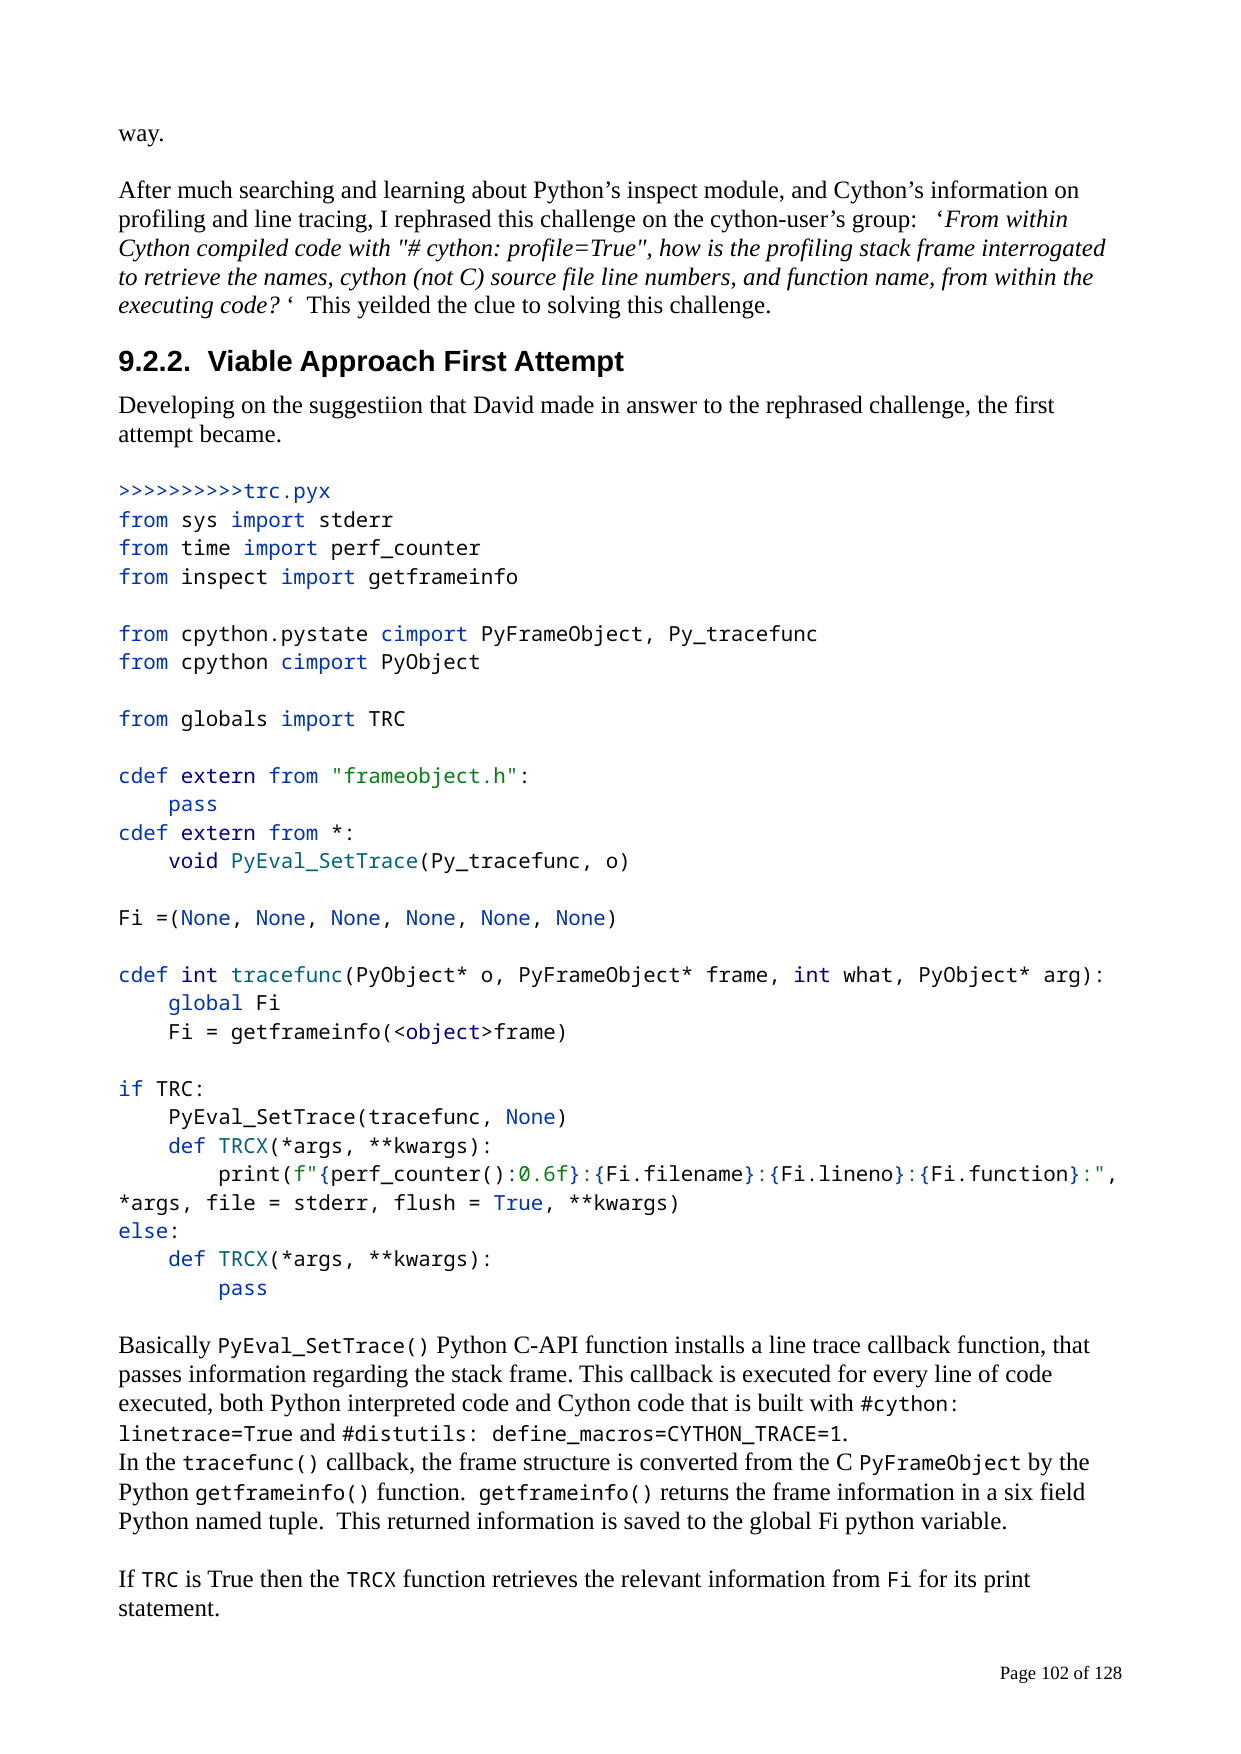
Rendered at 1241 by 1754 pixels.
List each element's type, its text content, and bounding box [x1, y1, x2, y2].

text Basically PyEval_SetTrace() Python C-API function installs a line trace callback function, that passes information regarding the stack frame. This callback is executed for every line of code executed, both Python interpreted code and Cython code that is built with #cython: linetrace=True and #distutils: define_macros=CYTHON_TRACE=1. [118, 1330, 1122, 1447]
text >>>>>>>>>>trc.pyx [118, 477, 1122, 505]
text In the tracefunc() callback, the frame structure is converted from the C PyFrameObject by the Python getframeinfo() function. getframeinfo() returns the frame information in a six field Python named tuple. This returned information is saved to the global Fi python variable. [118, 1447, 1122, 1535]
text After much searching and learning about Python’s inspect module, and Cython’s information on profiling and line tracing, I rephrased this challenge on the cython-user’s group: ‘From within Cython compiled code with "# cython: profile=True", how is the profiling stack frame interrogated to retrieve the names, cython (not C) source file line numbers, and function name, from within the executing code? ‘ This yeilded the clue to solving this challenge. [118, 176, 1122, 319]
text way. [118, 118, 1122, 147]
text from sys import stderr from time import perf_counter from inspect import getframeinfo from cpython.pystate cimport PyFrameObject, Py_tracefunc from cpython cimport PyObject from globals import TRC cdef extern from "frameobject.h": pass cdef extern from *: void PyEval_SetTrace(Py_tracefunc, o) Fi =(None, None, None, None, None, None) cdef int tracefunc(PyObject* o, PyFrameObject* frame, int what, PyObject* arg): global Fi Fi = getframeinfo(<object>frame) if TRC: PyEval_SetTrace(tracefunc, None) def TRCX(*args, **kwargs): print(f"{perf_counter():0.6f}:{Fi.filename}:{Fi.lineno}:{Fi.function}:", *args, file = stderr, flush = True, **kwargs) else: def TRCX(*args, **kwargs): pass [118, 505, 1122, 1330]
text If TRC is True then the TRCX function retrieves the relevant information from Fi for its print statement. [118, 1564, 1122, 1622]
text Developing on the suggestiion that David made in answer to the rephrased challenge, the first attempt became. [118, 390, 1122, 448]
subtitle Viable Approach First Attempt [118, 344, 1122, 378]
